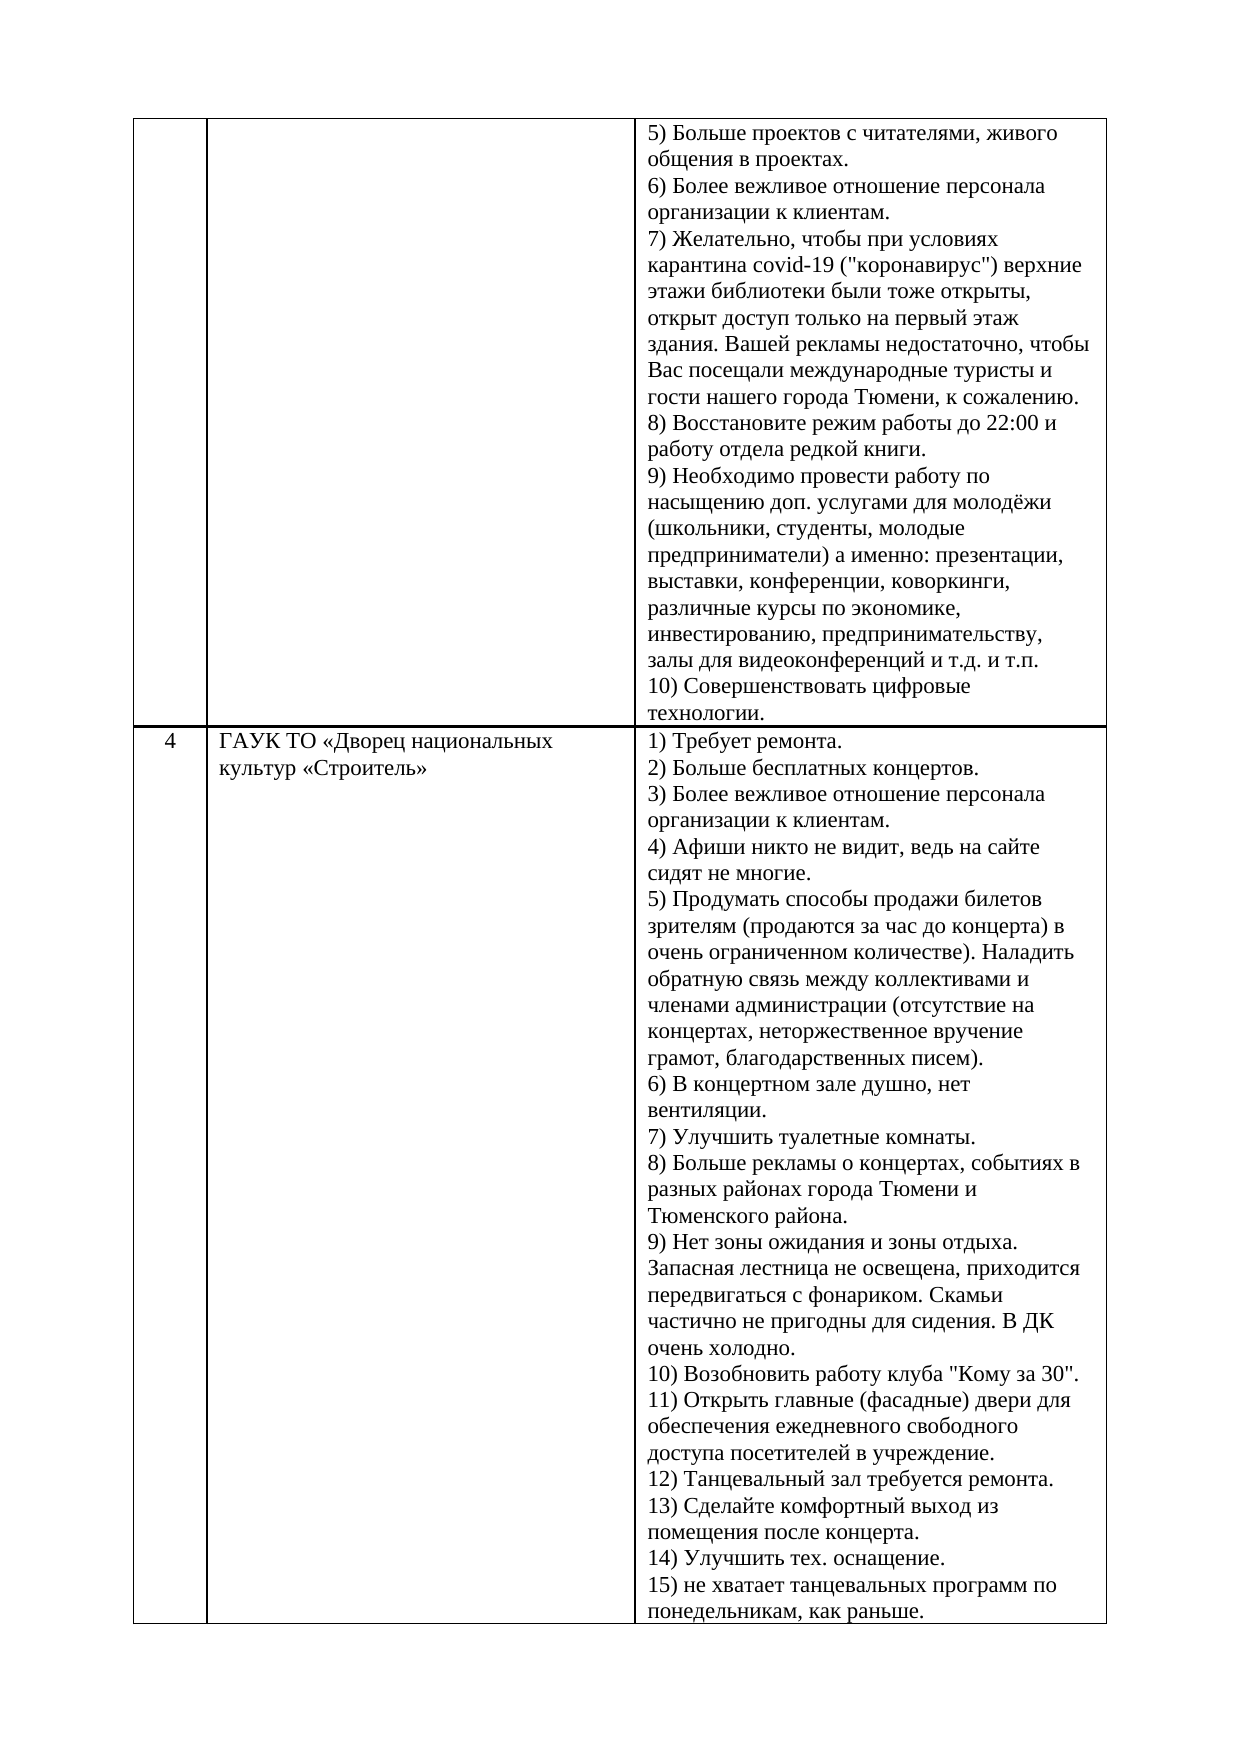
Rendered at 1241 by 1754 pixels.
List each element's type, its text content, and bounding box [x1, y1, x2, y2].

table_cell [134, 119, 206, 725]
table_cell 1) Требует ремонта. 2) Больше бесплатных концертов. 3) Более вежливое отношение персонала организации к клиентам. 4) Афиши никто не видит, ведь на сайте сидят не многие. 5) Продумать способы продажи билетов зрителям (продаются за час до концерта) в очень ограниченном количестве). Наладить обратную связь между коллективами и членами администрации (отсутствие на концертах, неторжественное вручение грамот, благодарственных писем). 6) В концертном зале душно, нет вентиляции. 7) Улучшить туалетные комнаты. 8) Больше рекламы о концертах, событиях в разных районах города Тюмени и Тюменского района. 9) Нет зоны ожидания и зоны отдыха. Запасная лестница не освещена, приходится передвигаться с фонариком. Скамьи частично не пригодны для сидения. В ДК очень холодно. 10) Возобновить работу клуба "Кому за 30". 11) Открыть главные (фасадные) двери для обеспечения ежедневного свободного доступа посетителей в учреждение. 12) Танцевальный зал требуется ремонта. 13) Сделайте комфортный выход из помещения после концерта. 14) Улучшить тех. оснащение. 15) не хватает танцевальных программ по понедельникам, как раньше. [636, 728, 1106, 1623]
table_cell 4 [134, 728, 206, 1623]
table_cell [208, 119, 634, 725]
table_cell ГАУК ТО «Дворец национальных культур «Строитель» [208, 728, 634, 1623]
table_cell 5) Больше проектов с читателями, живого общения в проектах. 6) Более вежливое отношение персонала организации к клиентам. 7) Желательно, чтобы при условиях карантина covid-19 ("коронавирус") верхние этажи библиотеки были тоже открыты, открыт доступ только на первый этаж здания. Вашей рекламы недостаточно, чтобы Вас посещали международные туристы и гости нашего города Тюмени, к сожалению. 8) Восстановите режим работы до 22:00 и работу отдела редкой книги. 9) Необходимо провести работу по насыщению доп. услугами для молодёжи (школьники, студенты, молодые предприниматели) а именно: презентации, выставки, конференции, коворкинги, различные курсы по экономике, инвестированию, предпринимательству, залы для видеоконференций и т.д. и т.п. 10) Совершенствовать цифровые технологии. [636, 119, 1106, 725]
